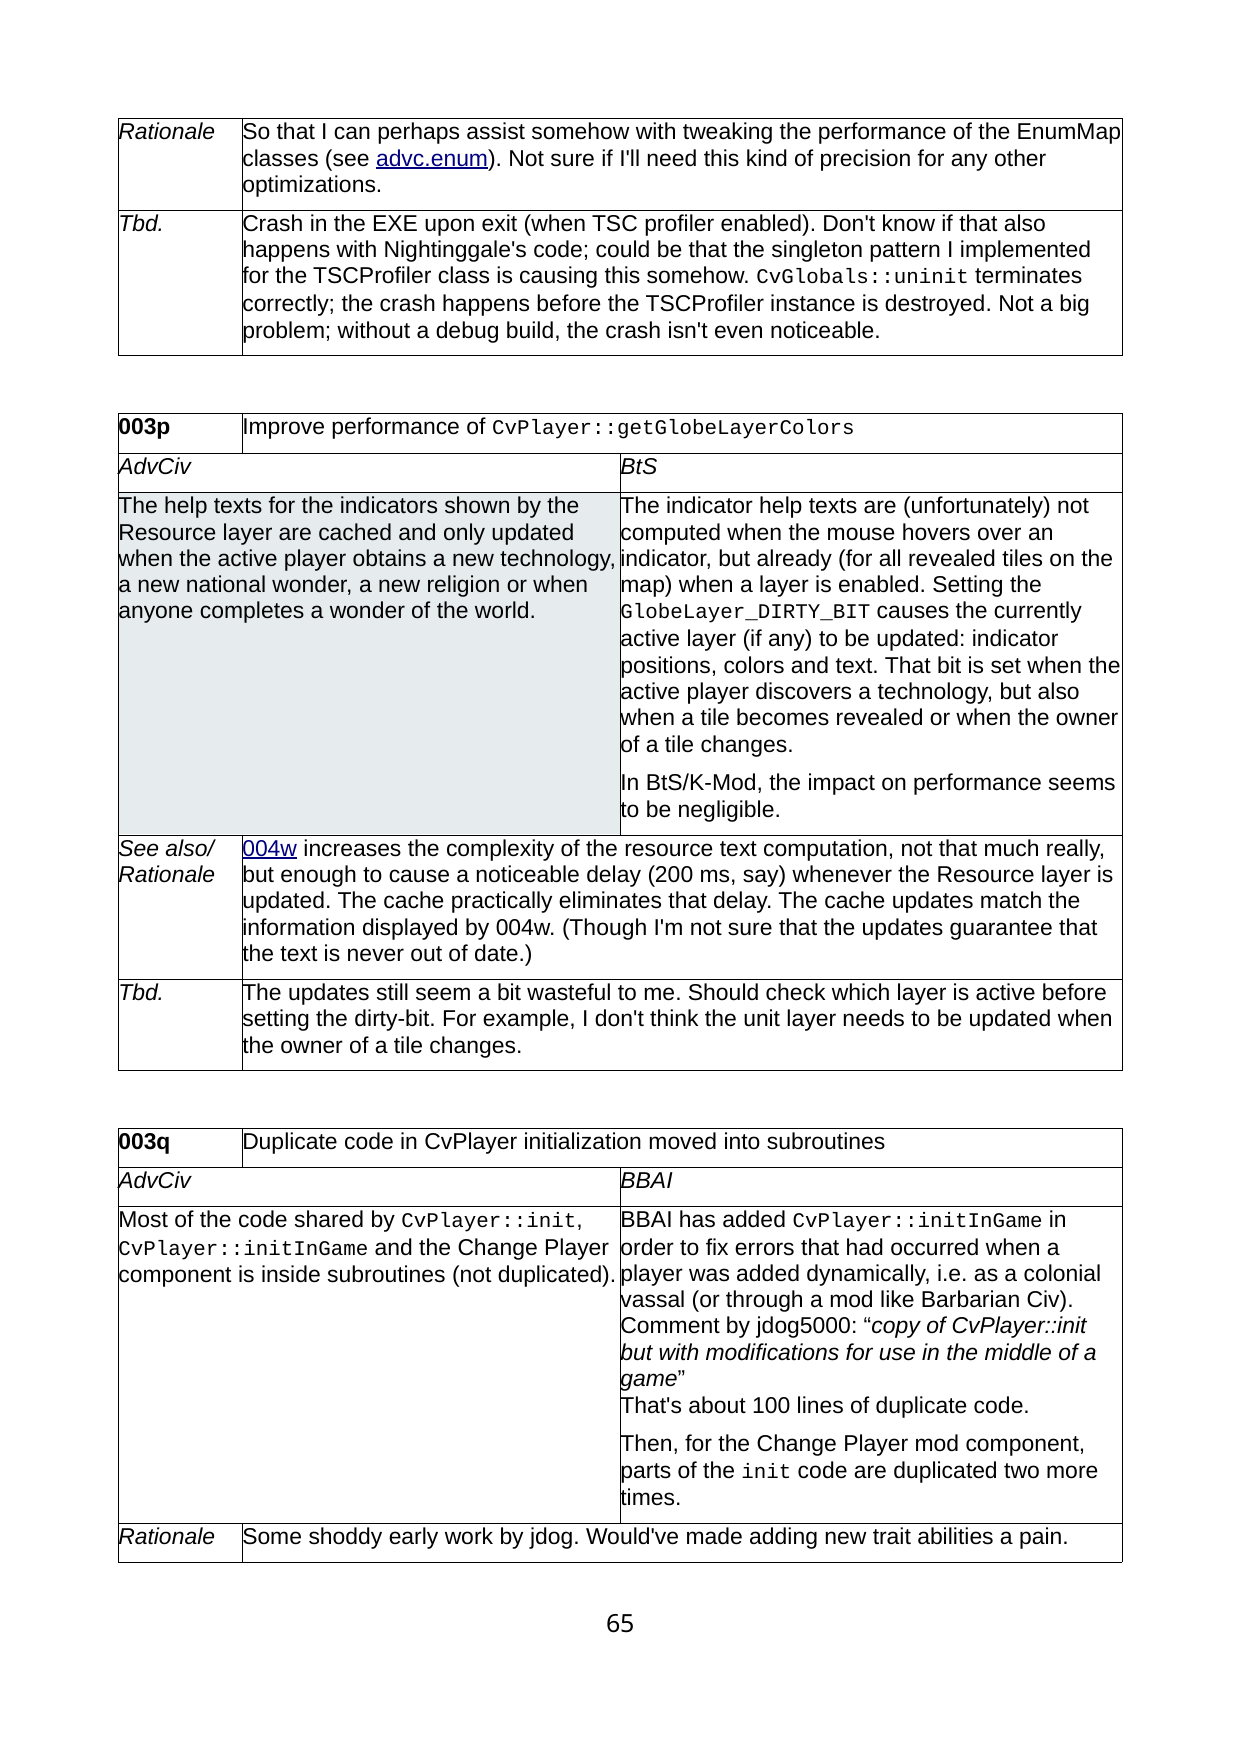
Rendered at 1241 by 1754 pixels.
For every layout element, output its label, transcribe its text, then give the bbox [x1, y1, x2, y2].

table_cell Most of the code shared by CvPlayer::init, CvPlayer::initInGame and the Change Player component is inside subroutines (not duplicated). [119, 1207, 620, 1523]
table_cell Tbd. [119, 980, 242, 1070]
table_cell Rationale [119, 1524, 242, 1562]
table_cell BBAI [621, 1168, 1122, 1206]
table_cell Crash in the EXE upon exit (when TSC profiler enabled). Don't know if that also happens with Nightinggale's code; could be that the singleton pattern I implemented for the TSCProfiler class is causing this somehow. CvGlobals::uninit terminates correctly; the crash happens before the TSCProfiler instance is destroyed. Not a big problem; without a debug build, the crash isn't even noticeable. [243, 211, 1122, 355]
table_cell The updates still seem a bit wasteful to me. Should check which layer is active before setting the dirty-bit. For example, I don't think the unit layer needs to be updated when the owner of a tile changes. [243, 980, 1122, 1070]
table_cell 004w increases the complexity of the resource text computation, not that much really, but enough to cause a noticeable delay (200 ms, say) whenever the Resource layer is updated. The cache practically eliminates that delay. The cache updates match the information displayed by 004w. (Though I'm not sure that the updates guarantee that the text is never out of date.) [243, 836, 1122, 979]
table_cell See also/ Rationale [119, 836, 242, 979]
table_cell Some shoddy early work by jdog. Would've made adding new trait abilities a pain. [243, 1524, 1122, 1562]
table_cell The indicator help texts are (unfortunately) not computed when the mouse hovers over an indicator, but already (for all revealed tiles on the map) when a layer is enabled. Setting the GlobeLayer_DIRTY_BIT causes the currently active layer (if any) to be updated: indicator positions, colors and text. That bit is set when the active player discovers a technology, but also when a tile becomes revealed or when the owner of a tile changes. In BtS/K-Mod, the impact on performance seems to be negligible. [621, 493, 1122, 834]
table_cell BBAI has added CvPlayer::initInGame in order to fix errors that had occurred when a player was added dynamically, i.e. as a colonial vassal (or through a mod like Barbarian Civ). Comment by jdog5000: “copy of CvPlayer::init but with modifications for use in the middle of a game” That's about 100 lines of duplicate code. Then, for the Change Player mod component, parts of the init code are duplicated two more times. [621, 1207, 1122, 1523]
table_cell AdvCiv [119, 1168, 620, 1206]
table_cell Tbd. [119, 211, 242, 355]
table_cell AdvCiv [119, 454, 620, 492]
table_header Improve performance of CvPlayer::getGlobeLayerColors [243, 414, 1122, 453]
table_header Duplicate code in CvPlayer initialization moved into subroutines [243, 1129, 1122, 1167]
table_header 003p [119, 414, 242, 453]
table_cell Rationale [119, 119, 242, 210]
table_cell BtS [621, 454, 1122, 492]
table_cell So that I can perhaps assist somehow with tweaking the performance of the EnumMap classes (see advc.enum). Not sure if I'll need this kind of precision for any other optimizations. [243, 119, 1122, 210]
table_cell The help texts for the indicators shown by the Resource layer are cached and only updated when the active player obtains a new technology, a new national wonder, a new religion or when anyone completes a wonder of the world. [119, 493, 620, 834]
table_header 003q [119, 1129, 242, 1167]
